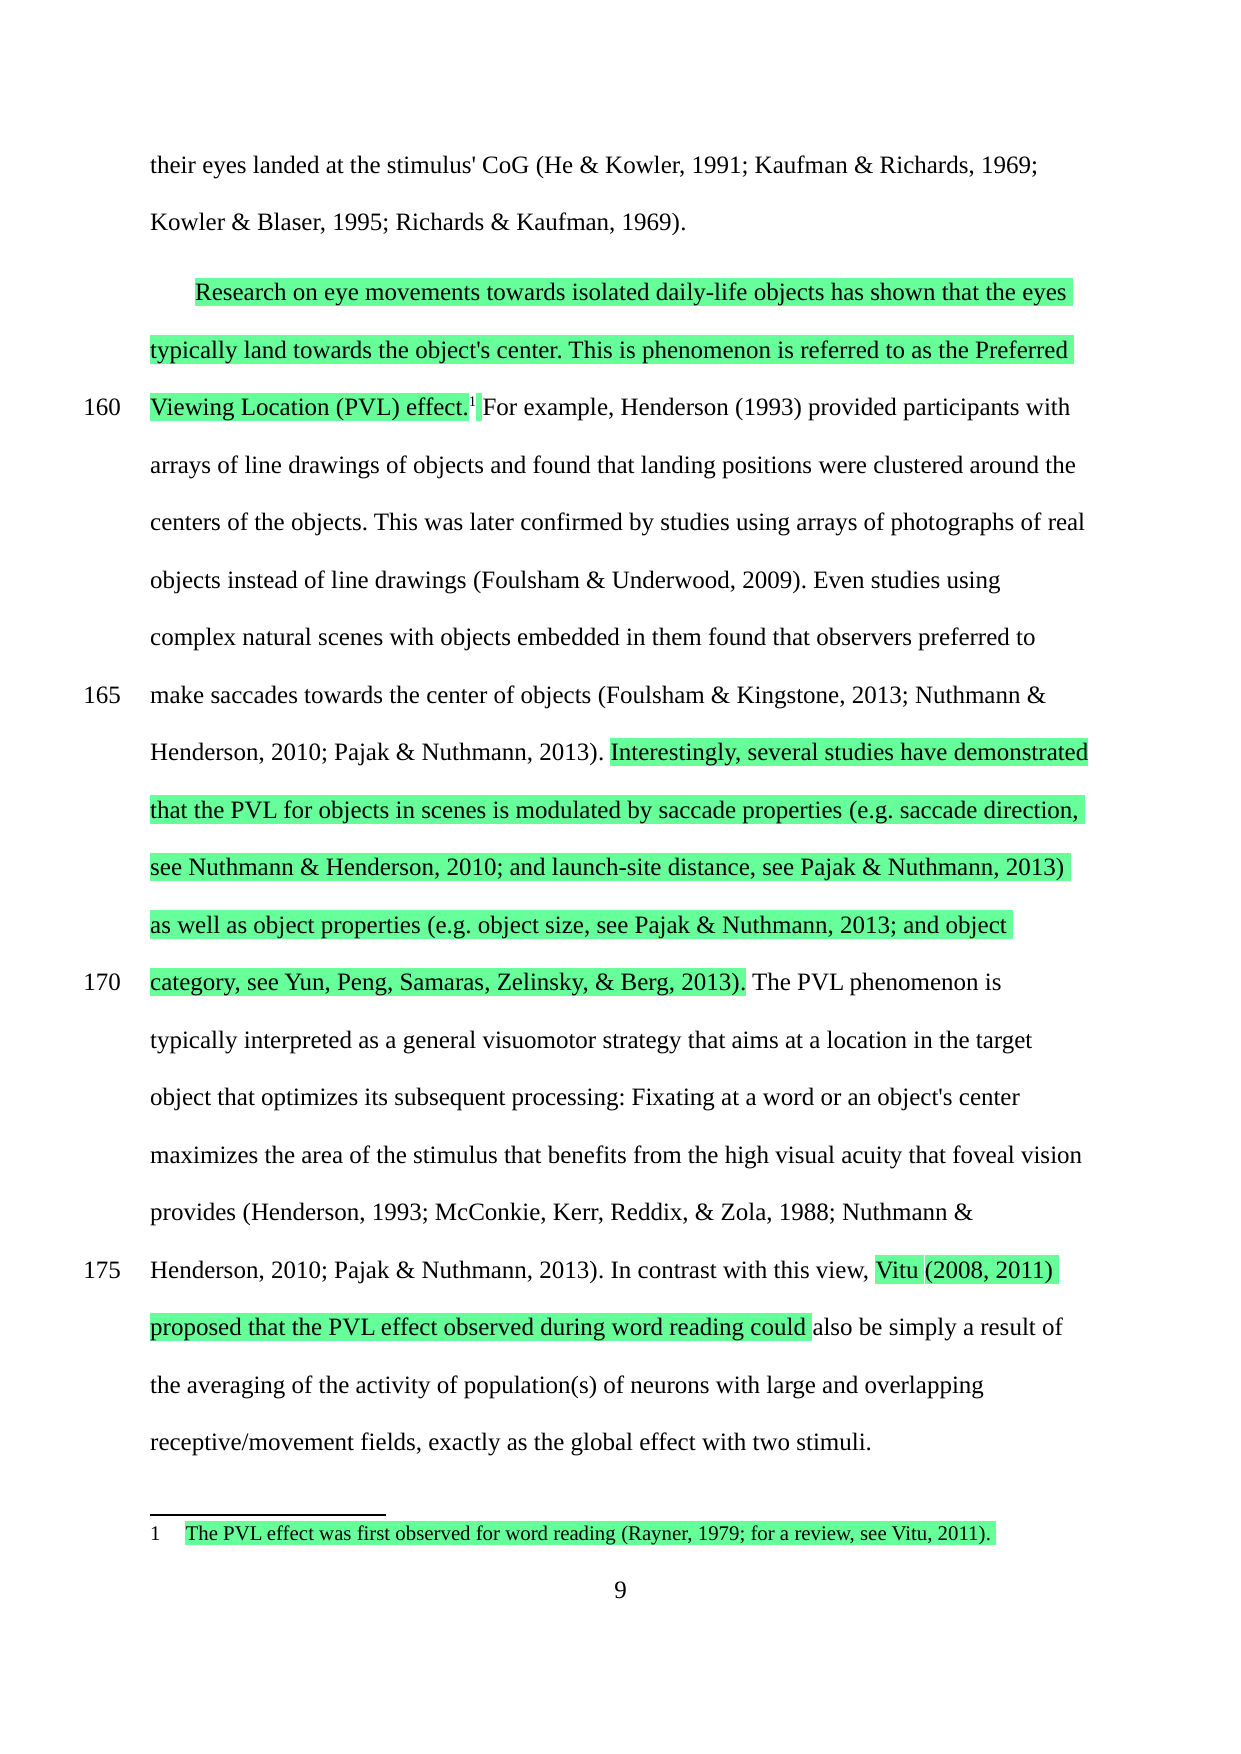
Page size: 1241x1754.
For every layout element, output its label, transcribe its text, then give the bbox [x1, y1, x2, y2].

text their eyes landed at the stimulus' CoG (He & Kowler, 1991; Kaufman & Richards, 1969; Kowler & Blaser, 1995; Richards & Kaufman, 1969). [150, 150, 1091, 236]
text The PVL effect was first observed for word reading (Rayner, 1979; for a review, see Vitu, 2011). [150, 1521, 1091, 1545]
text Research on eye movements towards isolated daily-life objects has shown that the eyes typically land towards the object's center. This is phenomenon is referred to as the Preferred Viewing Location (PVL) effect. For example, Henderson (1993) provided participants with arrays of line drawings of objects and found that landing positions were clustered around the centers of the objects. This was later confirmed by studies using arrays of photographs of real objects instead of line drawings (Foulsham & Underwood, 2009). Even studies using complex natural scenes with objects embedded in them found that observers preferred to make saccades towards the center of objects (Foulsham & Kingstone, 2013; Nuthmann & Henderson, 2010; Pajak & Nuthmann, 2013). Interestingly, several studies have demonstrated that the PVL for objects in scenes is modulated by saccade properties (e.g. saccade direction, see Nuthmann & Henderson, 2010; and launch-site distance, see Pajak & Nuthmann, 2013) as well as object properties (e.g. object size, see Pajak & Nuthmann, 2013; and object category, see Yun, Peng, Samaras, Zelinsky, & Berg, 2013). The PVL phenomenon is typically interpreted as a general visuomotor strategy that aims at a location in the target object that optimizes its subsequent processing: Fixating at a word or an object's center maximizes the area of the stimulus that benefits from the high visual acuity that foveal vision provides (Henderson, 1993; McConkie, Kerr, Reddix, & Zola, 1988; Nuthmann & Henderson, 2010; Pajak & Nuthmann, 2013). In contrast with this view, Vitu (2008, 2011) proposed that the PVL effect observed during word reading could also be simply a result of the averaging of the activity of population(s) of neurons with large and overlapping receptive/movement fields, exactly as the global effect with two stimuli. [150, 277, 1091, 1456]
